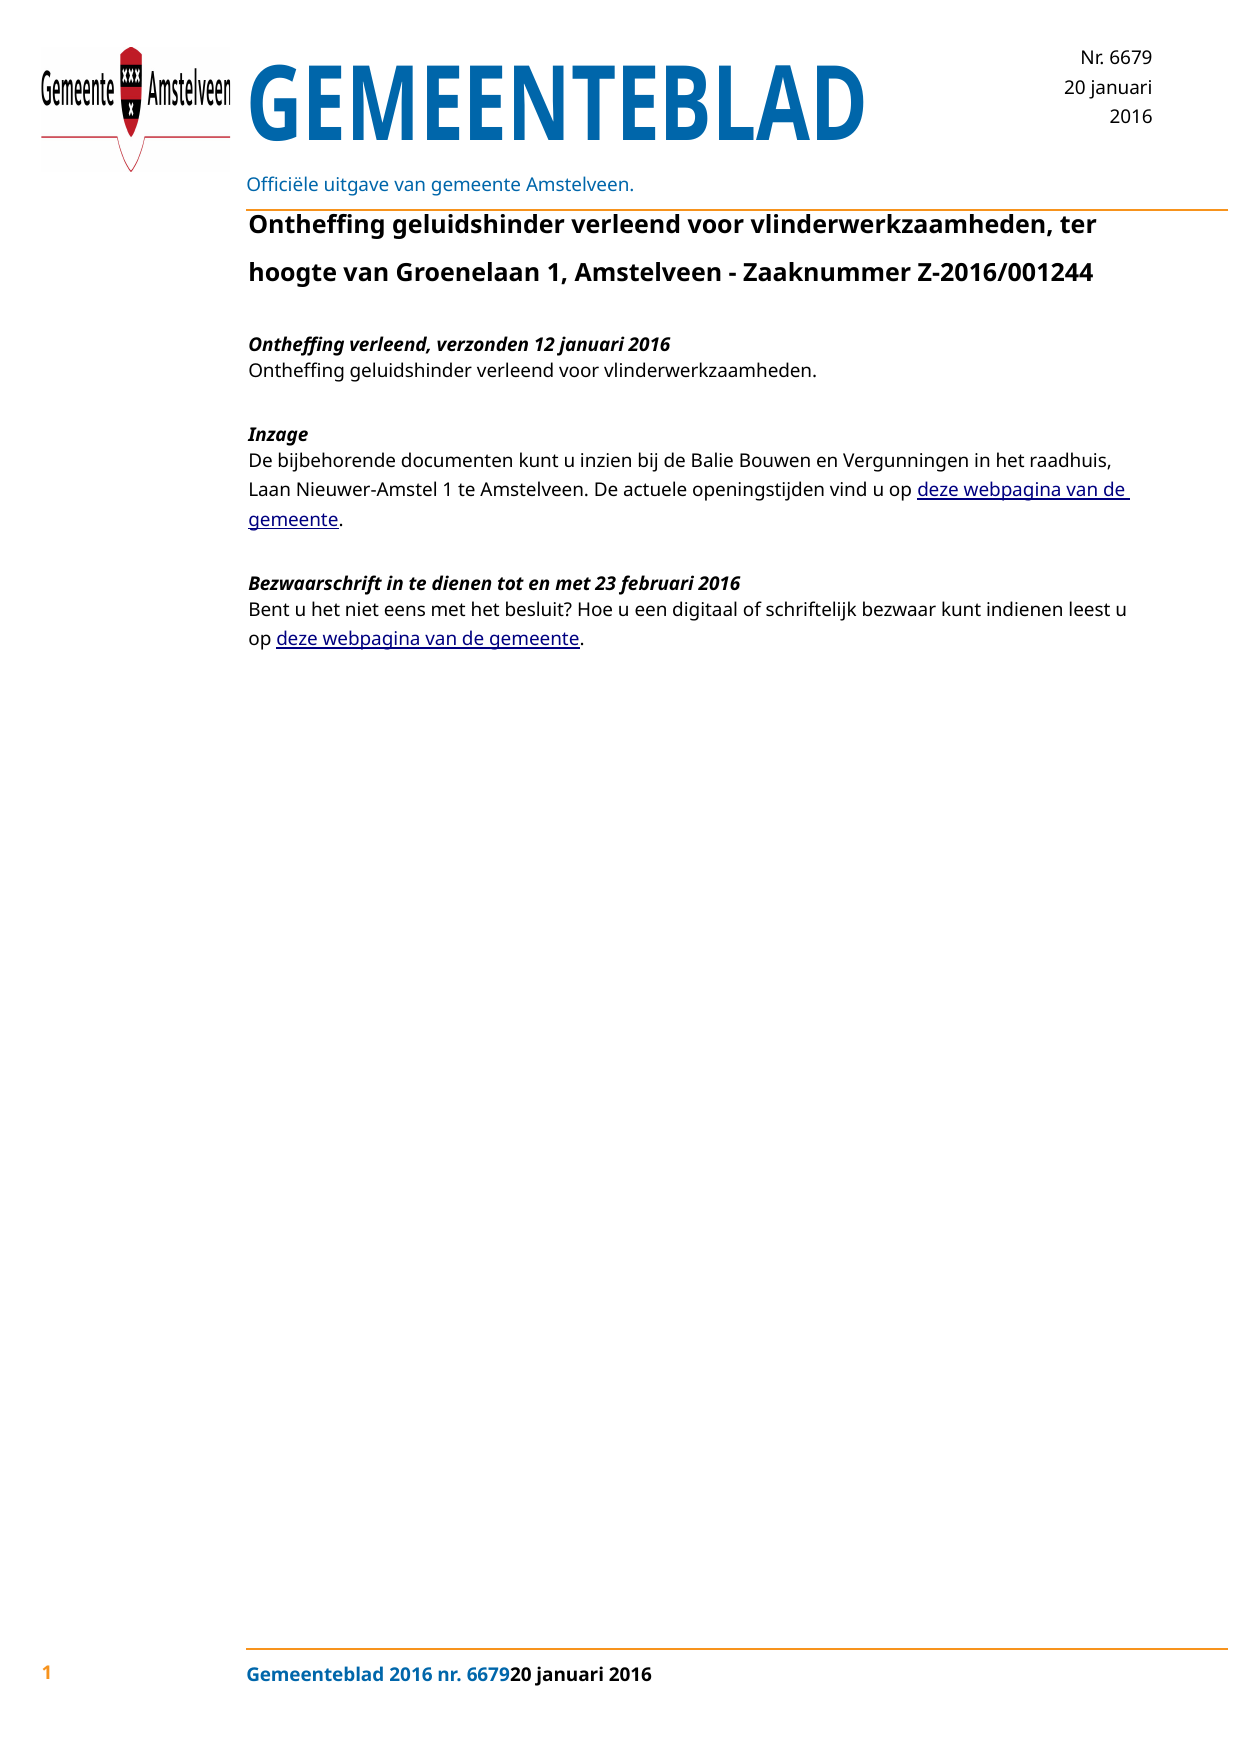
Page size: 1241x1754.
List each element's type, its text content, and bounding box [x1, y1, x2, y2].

text De bijbehorende documenten kunt u inzien bij de Balie Bouwen en Vergunningen in het raadhuis, Laan Nieuwer-Amstel 1 te Amstelveen. De actuele openingstijden vind u op deze webpagina van de gemeente. [248, 447, 1152, 532]
text Ontheffing verleend, verzonden 12 januari 2016 [248, 331, 1152, 357]
text Bent u het niet eens met het besluit? Hoe u een digitaal of schriftelijk bezwaar kunt indienen leest u op deze webpagina van de gemeente. [248, 596, 1152, 651]
text Inzage [248, 421, 1152, 447]
text Ontheffing geluidshinder verleend voor vlinderwerkzaamheden. [248, 357, 1152, 383]
text Ontheffing geluidshinder verleend voor vlinderwerkzaamheden, ter hoogte van Groenelaan 1, Amstelveen - Zaaknummer Z-2016/001244 [248, 211, 1152, 288]
picture [41, 47, 231, 172]
text Bezwaarschrift in te dienen tot en met 23 februari 2016 [248, 570, 1152, 596]
